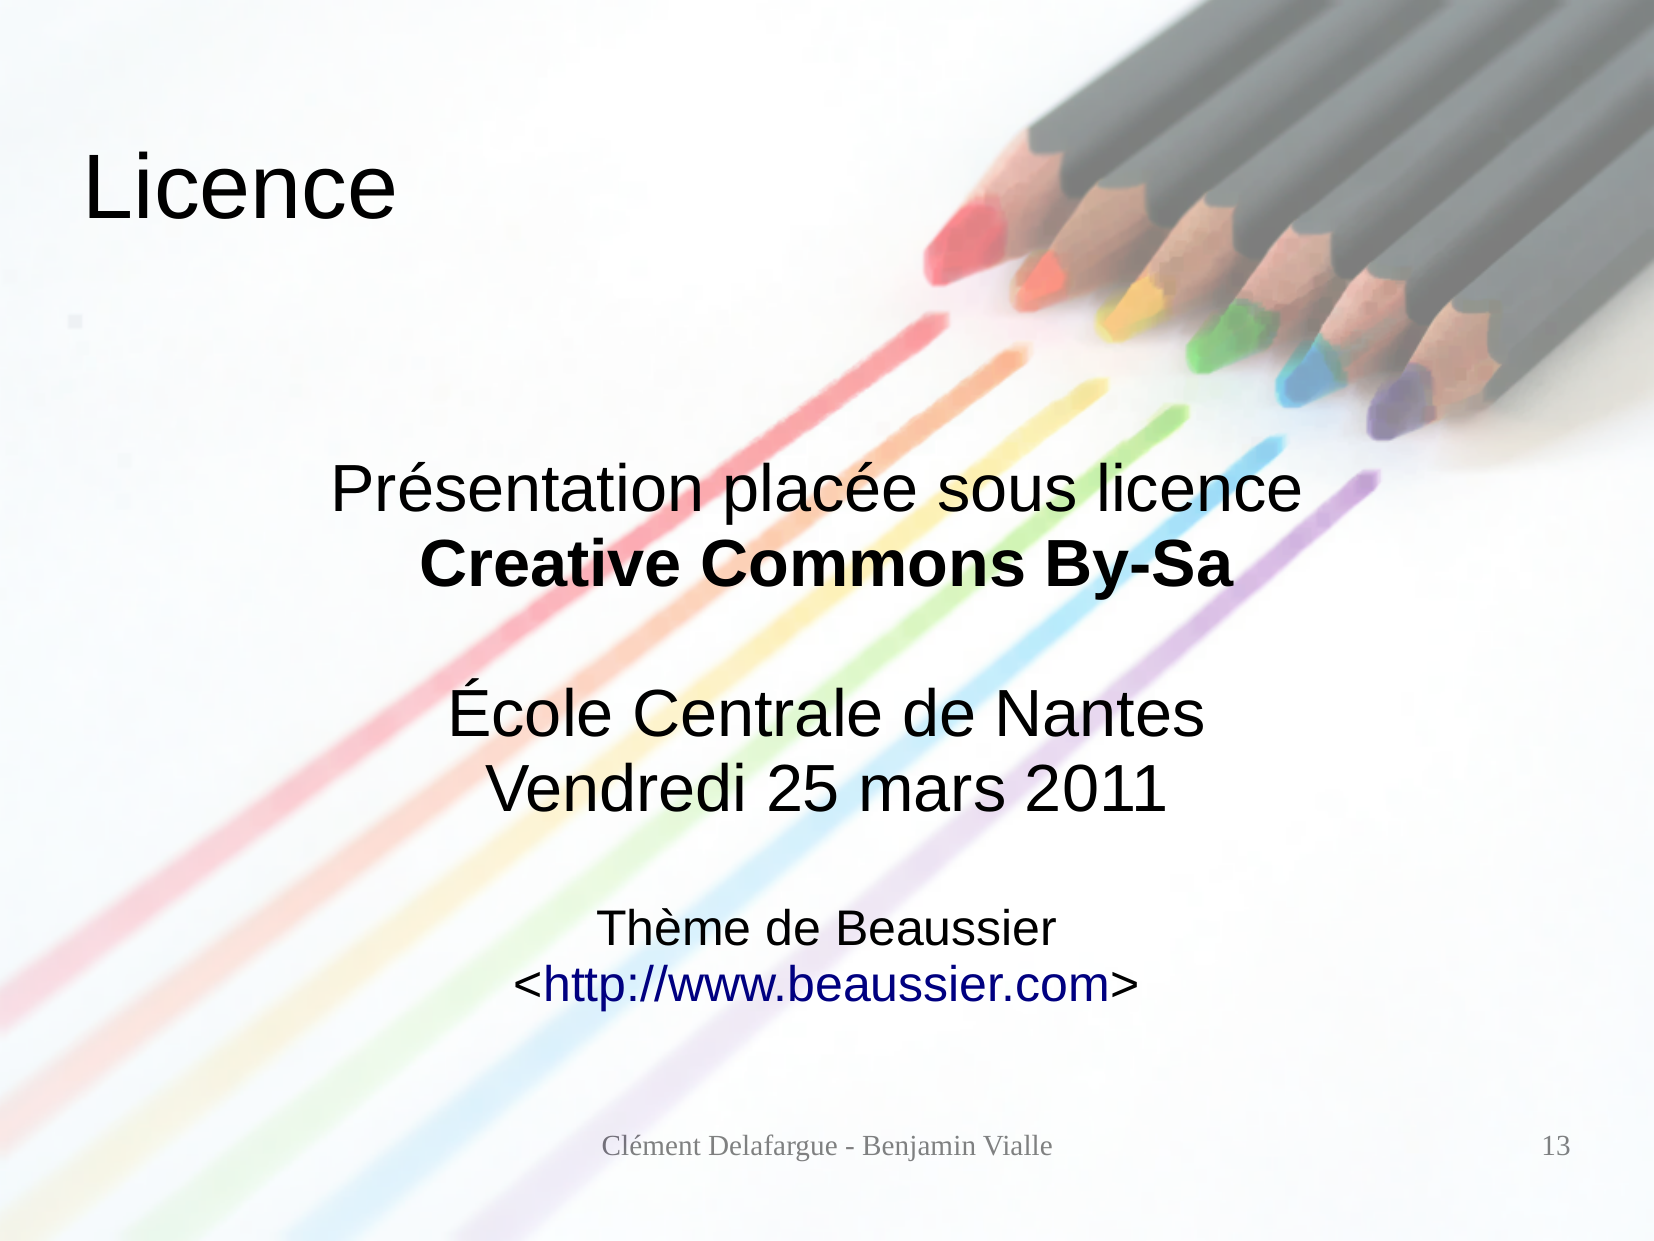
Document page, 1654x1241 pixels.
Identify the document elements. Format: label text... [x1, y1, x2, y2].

subtitle Présentation placée sous licence Creative Commons By-Sa École Centrale de Nantes Vendredi 25 mars 2011 Thème de Beaussier <http://www.beaussier.com> [82, 361, 1571, 1102]
picture [643, 1141, 664, 1155]
picture [666, 1141, 677, 1155]
picture [1032, 1135, 1039, 1155]
picture [863, 1136, 880, 1155]
picture [882, 1141, 893, 1155]
picture [1024, 1135, 1031, 1155]
picture [787, 1141, 795, 1155]
picture [1040, 1141, 1051, 1155]
picture [982, 1136, 1003, 1155]
picture [743, 1135, 750, 1155]
picture [679, 1141, 692, 1155]
picture [811, 1142, 824, 1155]
picture [692, 1139, 700, 1155]
picture [918, 1141, 930, 1155]
picture [602, 1136, 619, 1155]
picture [709, 1136, 728, 1155]
picture [1544, 1136, 1554, 1155]
picture [796, 1140, 809, 1161]
picture [1003, 1142, 1010, 1155]
picture [630, 1141, 641, 1155]
picture [1557, 1136, 1569, 1155]
picture [622, 1135, 629, 1155]
picture [895, 1141, 908, 1155]
picture [954, 1142, 961, 1155]
picture [774, 1141, 786, 1155]
picture [1011, 1141, 1023, 1155]
picture [764, 1134, 773, 1155]
picture [751, 1141, 763, 1155]
picture [825, 1141, 836, 1155]
picture [730, 1141, 741, 1155]
picture [962, 1141, 975, 1155]
title Licence [82, 56, 1093, 318]
picture [931, 1141, 952, 1155]
picture [908, 1142, 914, 1161]
